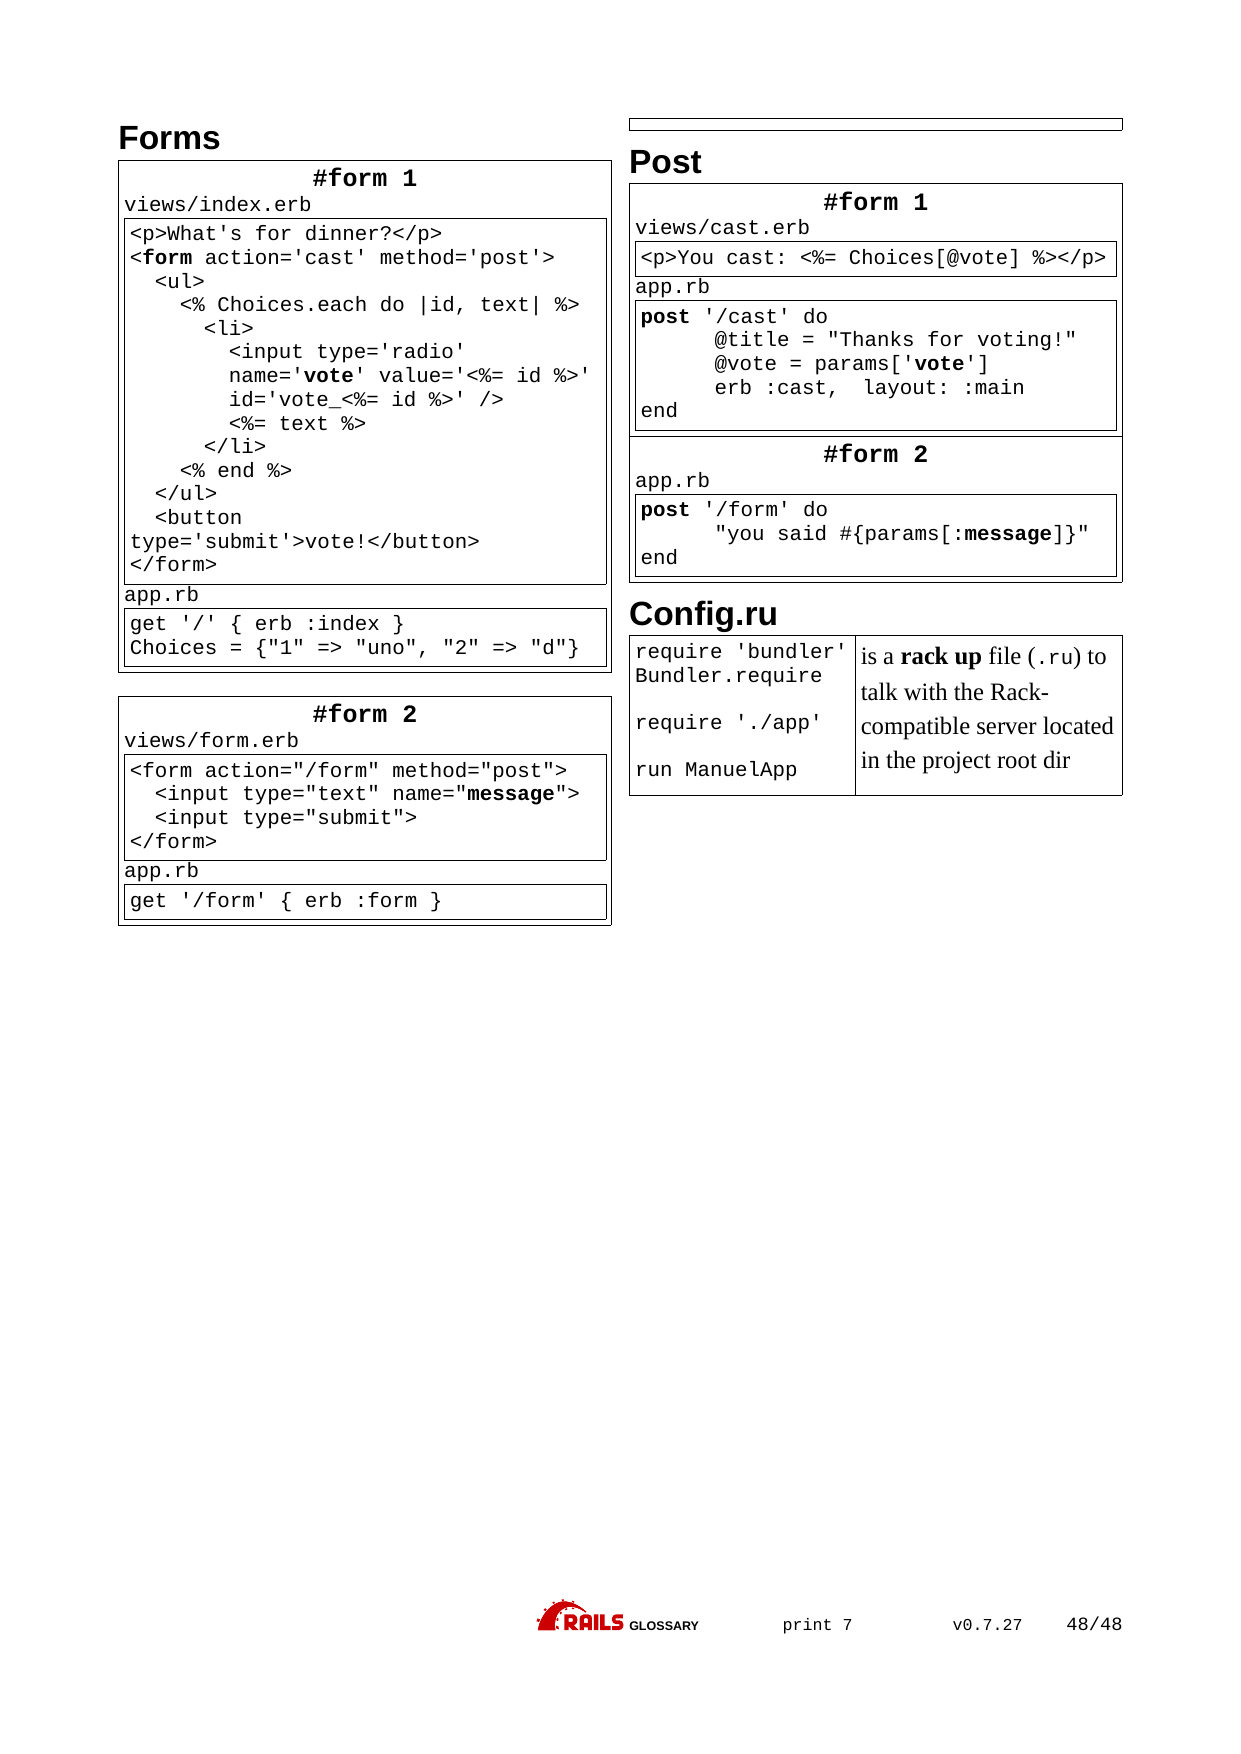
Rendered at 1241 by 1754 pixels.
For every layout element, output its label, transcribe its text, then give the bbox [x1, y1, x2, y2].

table_cell #form 2 app.rb [630, 437, 1122, 582]
table_header <p>What's for dinner?</p> <form action='cast' method='post'> <ul> <% Choices.each do |id, text| %> <li> <input type='radio' name='vote' value='<%= id %>' id='vote_<%= id %>' /> <%= text %> </li> <% end %> </ul> <button type='submit'>vote!</button> </form> [125, 219, 606, 584]
table_header [630, 119, 1122, 130]
table_header is a rack up file (.ru) to talk with the Rack-compatible server located in the project root dir [856, 636, 1122, 794]
table_header #form 1 views/cast.erb app.rb [630, 184, 1122, 436]
table_header post '/cast' do @title = "Thanks for voting!" @vote = params['vote'] erb :cast, layout: :main end [636, 301, 1116, 430]
table_header <p>You cast: <%= Choices[@vote] %></p> [636, 242, 1116, 276]
subtitle Forms [118, 118, 611, 157]
table_header get '/' { erb :index } Choices = {"1" => "uno", "2" => "d"} [125, 609, 606, 666]
subtitle Config.ru [629, 594, 1122, 632]
table_header require 'bundler' Bundler.require require './app' run ManuelApp [630, 636, 855, 794]
subtitle Post [629, 142, 1122, 180]
table_header get '/form' { erb :form } [125, 885, 606, 919]
table_header <form action="/form" method="post"> <input type="text" name="message"> <input type="submit"> </form> [125, 755, 606, 860]
table_header #form 2 views/form.erb app.rb [119, 697, 611, 925]
table_header post '/form' do "you said #{params[:message]}" end [636, 495, 1116, 576]
table_header #form 1 views/index.erb app.rb [119, 161, 611, 672]
